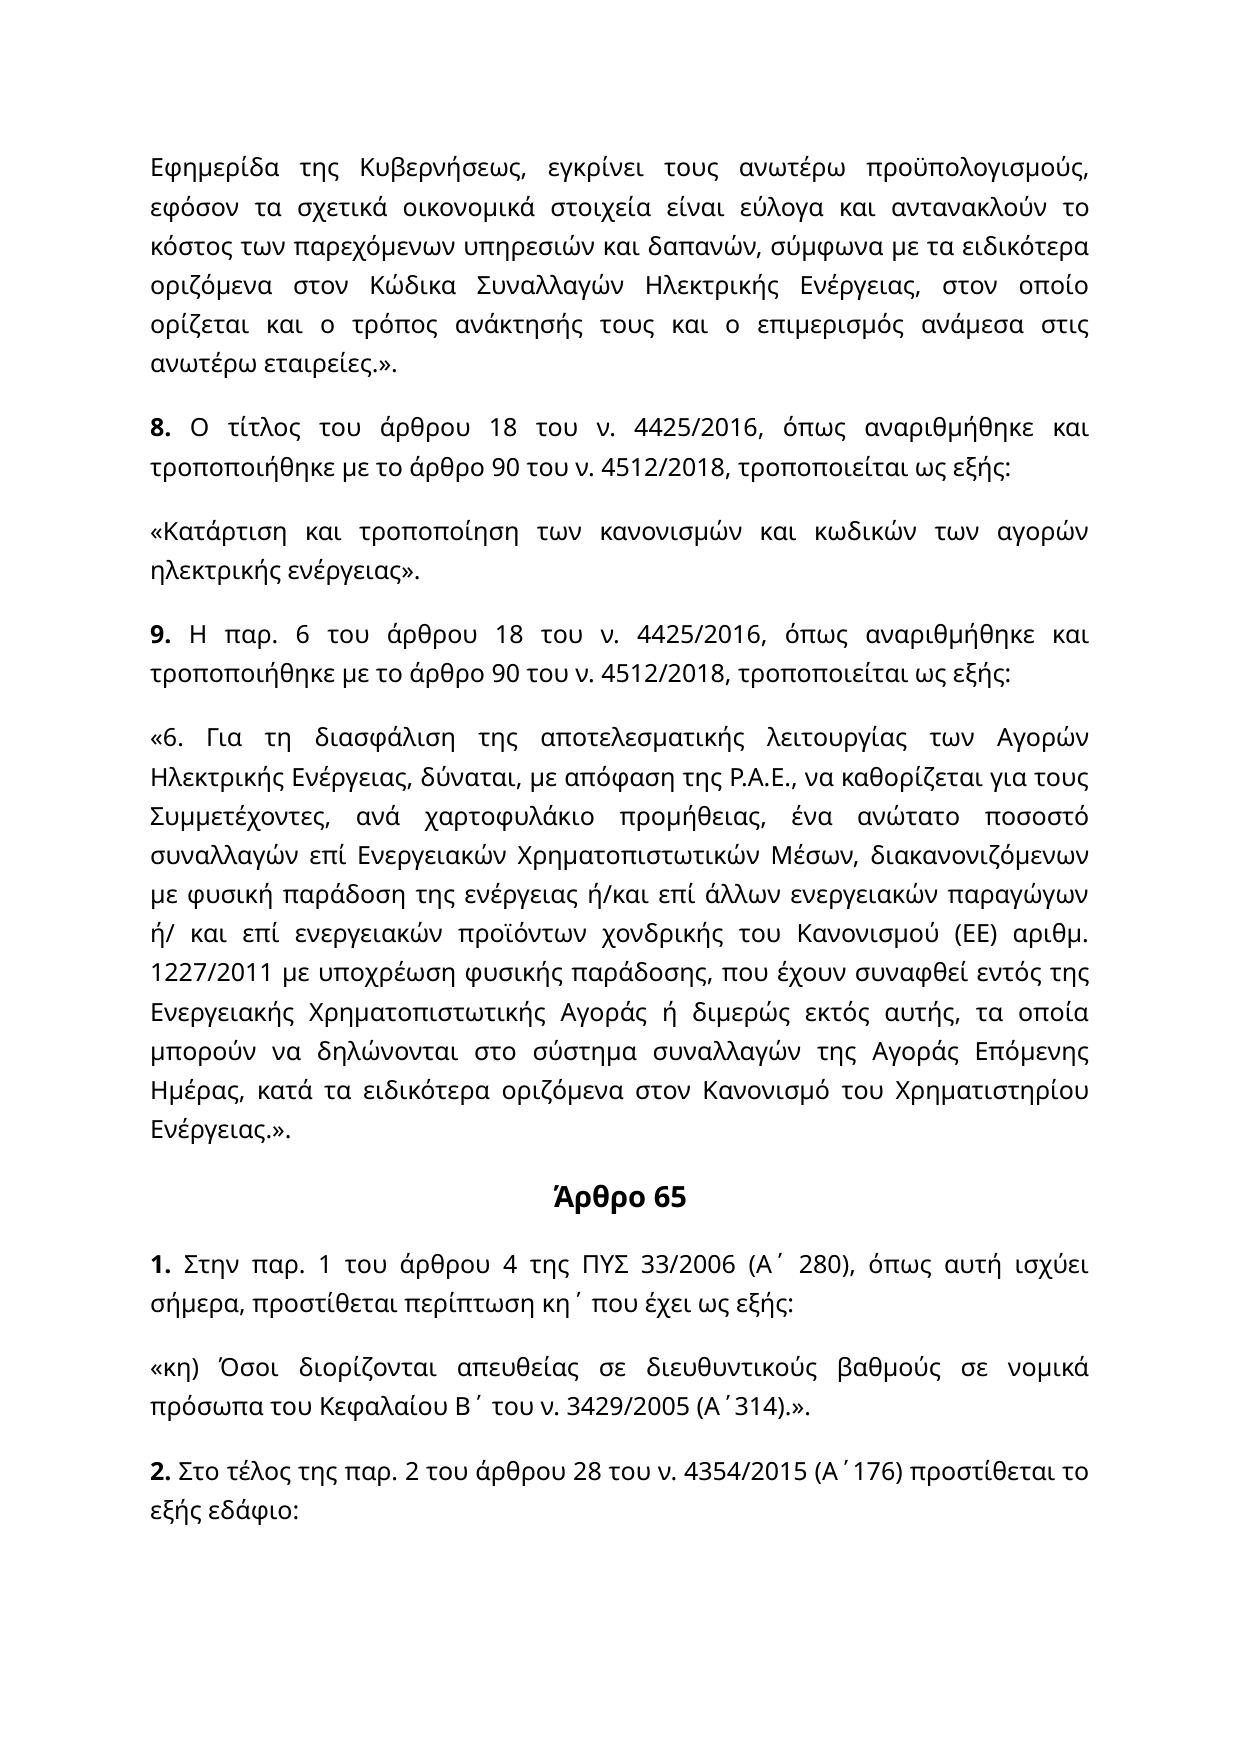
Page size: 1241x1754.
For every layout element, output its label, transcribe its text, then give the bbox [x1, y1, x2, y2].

text 9. Η παρ. 6 του άρθρου 18 του ν. 4425/2016, όπως αναριθμήθηκε και τροποποιήθηκε με το άρθρο 90 του ν. 4512/2018, τροποποιείται ως εξής: [150, 617, 1090, 690]
text 1. Στην παρ. 1 του άρθρου 4 της ΠΥΣ 33/2006 (Α΄ 280), όπως αυτή ισχύει σήμερα, προστίθεται περίπτωση κη΄ που έχει ως εξής: [150, 1246, 1090, 1320]
text «6. Για τη διασφάλιση της αποτελεσματικής λειτουργίας των Αγορών Ηλεκτρικής Ενέργειας, δύναται, με απόφαση της Ρ.Α.Ε., να καθορίζεται για τους Συμμετέχοντες, ανά χαρτοφυλάκιο προμήθειας, ένα ανώτατο ποσοστό συναλλαγών επί Ενεργειακών Χρηματοπιστωτικών Μέσων, διακανονιζόμενων με φυσική παράδοση της ενέργειας ή/και επί άλλων ενεργειακών παραγώγων ή/ και επί ενεργειακών προϊόντων χονδρικής του Κανονισμού (ΕΕ) αριθμ. 1227/2011 με υποχρέωση φυσικής παράδοσης, που έχουν συναφθεί εντός της Ενεργειακής Χρηματοπιστωτικής Αγοράς ή διμερώς εκτός αυτής, τα οποία μπορούν να δηλώνονται στο σύστημα συναλλαγών της Αγοράς Επόμενης Ημέρας, κατά τα ειδικότερα οριζόμενα στον Κανονισμό του Χρηματιστηρίου Ενέργειας.». [150, 720, 1090, 1146]
text Εφημερίδα της Κυβερνήσεως, εγκρίνει τους ανωτέρω προϋπολογισμούς, εφόσον τα σχετικά οικονομικά στοιχεία είναι εύλογα και αντανακλούν το κόστος των παρεχόμενων υπηρεσιών και δαπανών, σύμφωνα με τα ειδικότερα οριζόμενα στον Κώδικα Συναλλαγών Ηλεκτρικής Ενέργειας, στον οποίο ορίζεται και ο τρόπος ανάκτησής τους και ο επιμερισμός ανάμεσα στις ανωτέρω εταιρείες.». [150, 150, 1090, 380]
text «κη) Όσοι διορίζονται απευθείας σε διευθυντικούς βαθμούς σε νομικά πρόσωπα του Κεφαλαίου Β΄ του ν. 3429/2005 (Α΄314).». [150, 1350, 1090, 1423]
text «Κατάρτιση και τροποποίηση των κανονισμών και κωδικών των αγορών ηλεκτρικής ενέργειας». [150, 513, 1090, 587]
subtitle Άρθρο 65 [150, 1176, 1090, 1216]
text 2. Στο τέλος της παρ. 2 του άρθρου 28 του ν. 4354/2015 (Α΄176) προστίθεται το εξής εδάφιο: [150, 1453, 1090, 1526]
text 8. Ο τίτλος του άρθρου 18 του ν. 4425/2016, όπως αναριθμήθηκε και τροποποιήθηκε με το άρθρο 90 του ν. 4512/2018, τροποποιείται ως εξής: [150, 410, 1090, 483]
